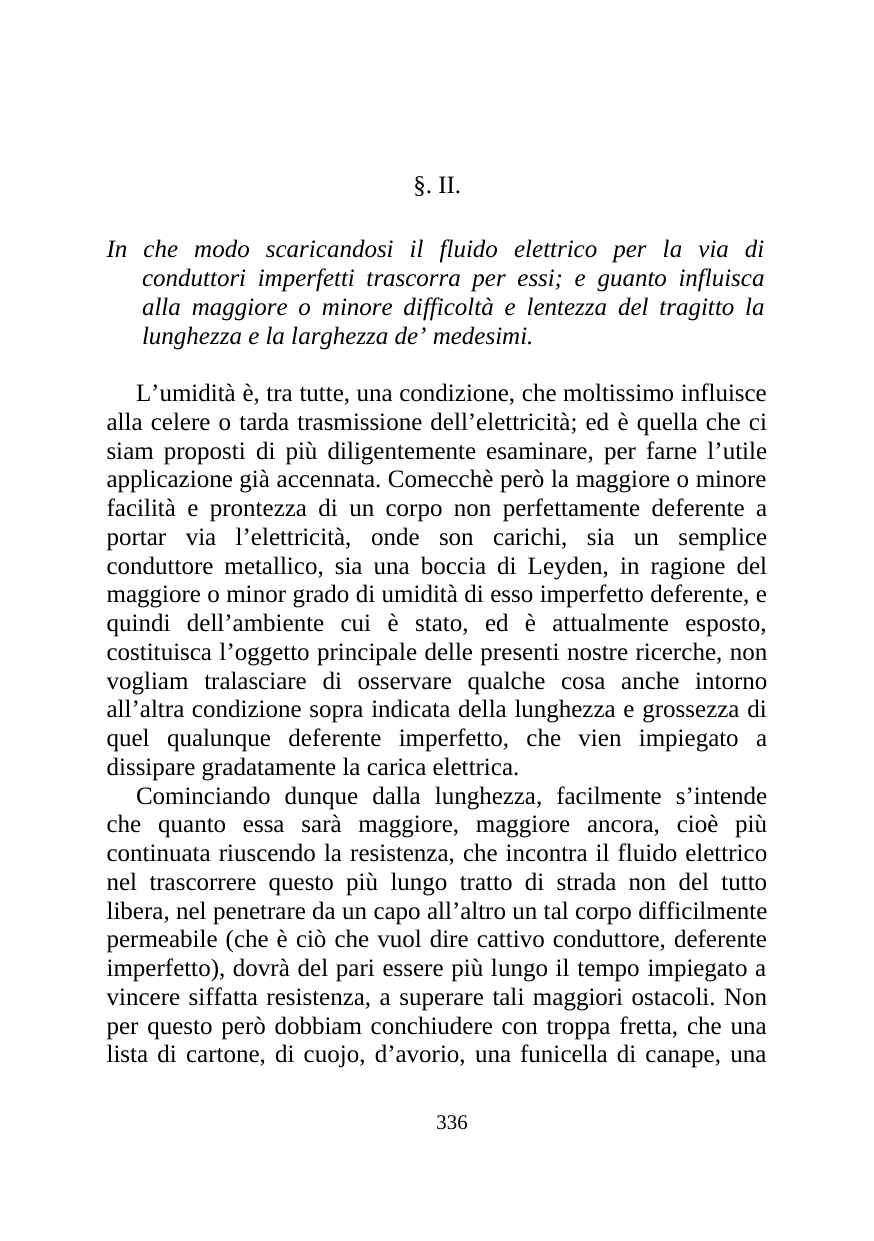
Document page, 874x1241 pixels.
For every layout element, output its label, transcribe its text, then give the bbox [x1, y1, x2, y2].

text In che modo scaricandosi il fluido elettrico per la via di conduttori imperfetti trascorra per essi; e guanto influisca alla maggiore o minore difficoltà e lentezza del tragitto la lunghezza e la larghezza de’ medesimi. [106, 234, 768, 349]
text §. II. [106, 170, 768, 199]
text Cominciando dunque dalla lunghezza, facilmente s’intende che quanto essa sarà maggiore, maggiore ancora, cioè più continuata riuscendo la resistenza, che incontra il fluido elettrico nel trascorrere questo più lungo tratto di strada non del tutto libera, nel penetrare da un capo all’altro un tal corpo difficilmente permeabile (che è ciò che vuol dire cattivo conduttore, deferente imperfetto), dovrà del pari essere più lungo il tempo impiegato a vincere siffatta resistenza, a superare tali maggiori ostacoli. Non per questo però dobbiam conchiudere con troppa fretta, che una lista di cartone, di cuojo, d’avorio, una funicella di canape, una [106, 781, 768, 1068]
text L’umidità è, tra tutte, una condizione, che moltissimo influisce alla celere o tarda trasmissione dell’elettricità; ed è quella che ci siam proposti di più diligentemente esaminare, per farne l’utile applicazione già accennata. Comecchè però la maggiore o minore facilità e prontezza di un corpo non perfettamente deferente a portar via l’elettricità, onde son carichi, sia un semplice conduttore metallico, sia una boccia di Leyden, in ragione del maggiore o minor grado di umidità di esso imperfetto deferente, e quindi dell’ambiente cui è stato, ed è attualmente esposto, costituisca l’oggetto principale delle presenti nostre ricerche, non vogliam tralasciare di osservare qualche cosa anche intorno all’altra condizione sopra indicata della lunghezza e grossezza di quel qualunque deferente imperfetto, che vien impiegato a dissipare gradatamente la carica elettrica. [106, 378, 768, 781]
